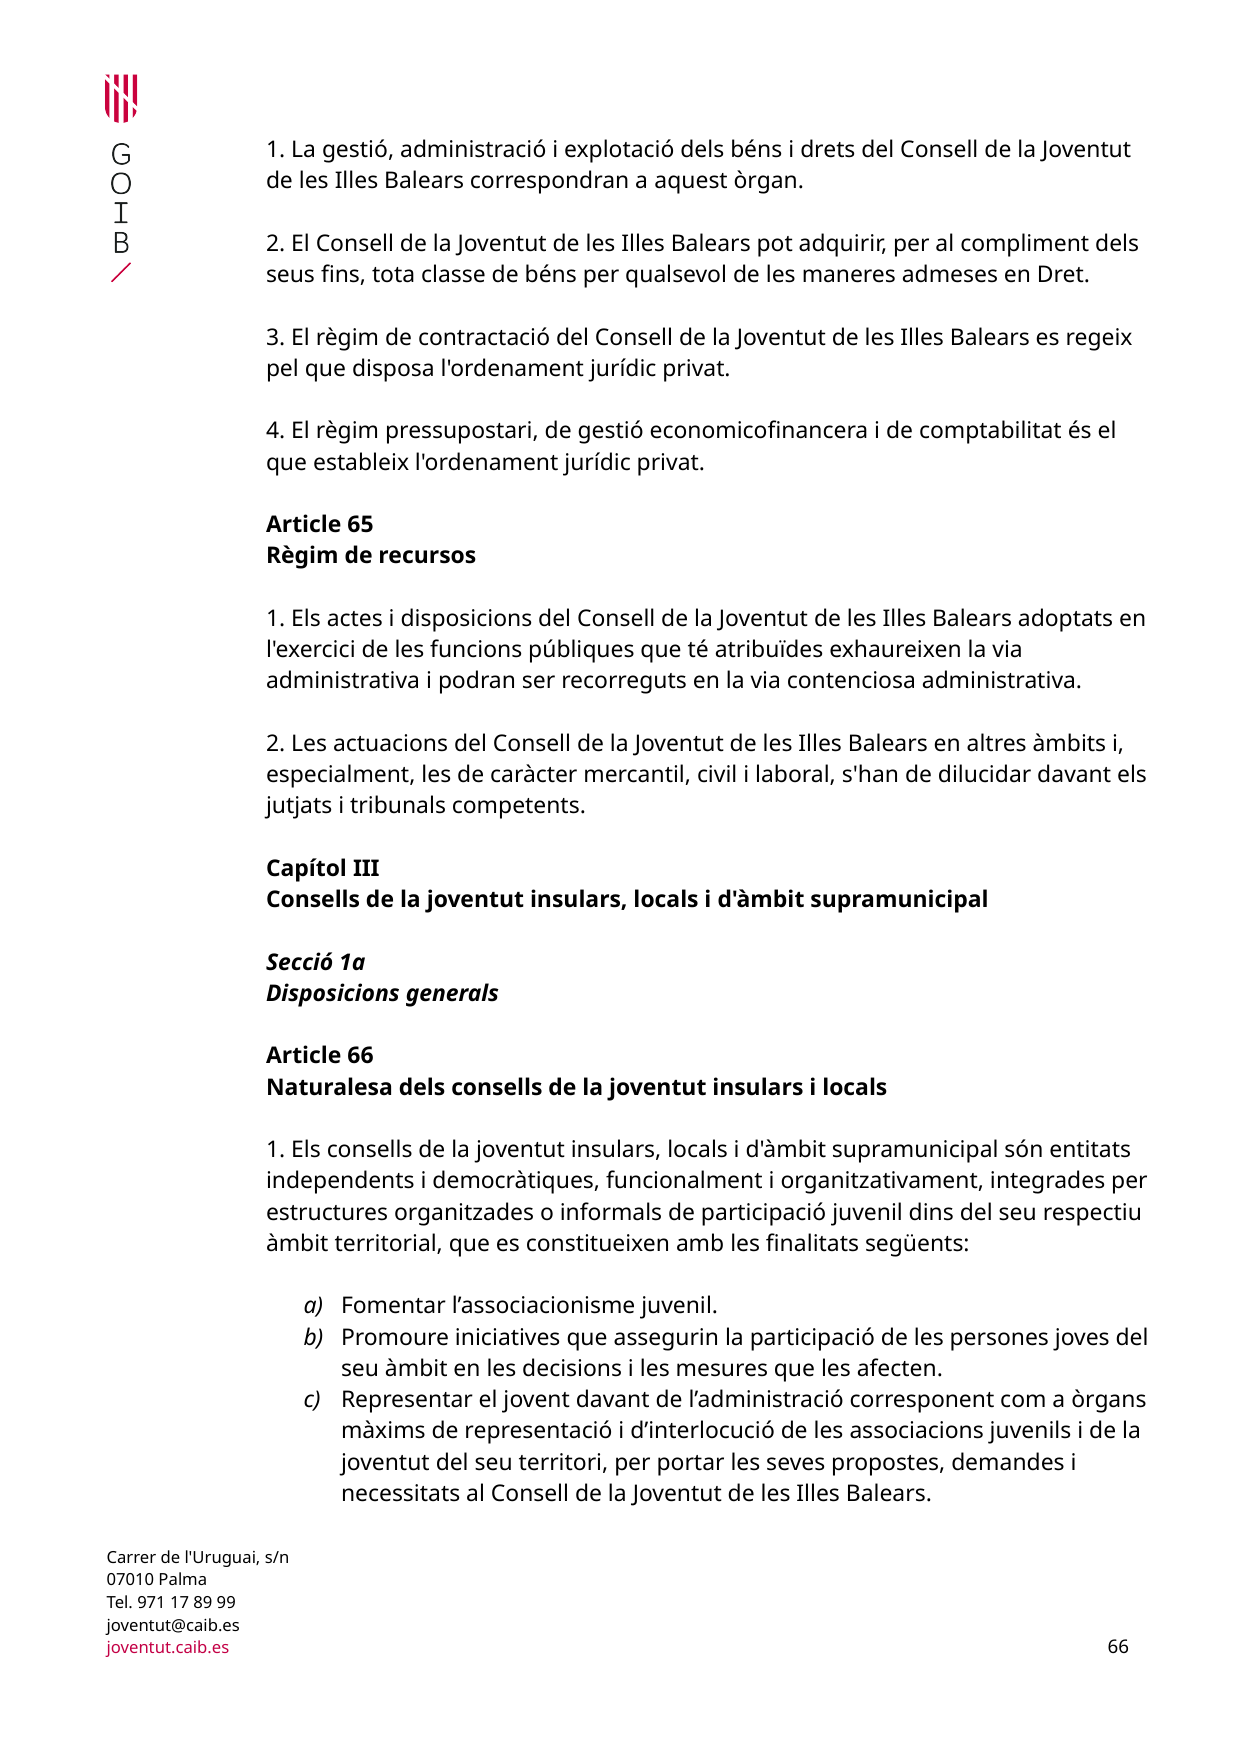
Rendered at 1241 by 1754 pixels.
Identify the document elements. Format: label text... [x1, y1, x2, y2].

list Promoure iniciatives que assegurin la participació de les persones joves del seu àmbit en les decisions i les mesures que les afecten. [303, 1320, 1152, 1383]
text Capítol III [266, 852, 1152, 883]
text 2. El Consell de la Joventut de les Illes Balears pot adquirir, per al compliment dels seus fins, tota classe de béns per qualsevol de les maneres admeses en Dret. [266, 227, 1152, 289]
text 1. La gestió, administració i explotació dels béns i drets del Consell de la Joventut de les Illes Balears correspondran a aquest òrgan. [266, 133, 1152, 195]
text Consells de la joventut insulars, locals i d'àmbit supramunicipal [266, 883, 1152, 914]
text 1. Els consells de la joventut insulars, locals i d'àmbit supramunicipal són entitats independents i democràtiques, funcionalment i organitzativament, integrades per estructures organitzades o informals de participació juvenil dins del seu respectiu àmbit territorial, que es constitueixen amb les finalitats següents: [266, 1133, 1152, 1258]
text Naturalesa dels consells de la joventut insulars i locals [266, 1070, 1152, 1102]
list Representar el jovent davant de l’administració corresponent com a òrgans màxims de representació i d’interlocució de les associacions juvenils i de la joventut del seu territori, per portar les seves propostes, demandes i necessitats al Consell de la Joventut de les Illes Balears. [303, 1383, 1152, 1508]
text Règim de recursos [266, 539, 1152, 570]
picture [76, 51, 166, 313]
text 1. Els actes i disposicions del Consell de la Joventut de les Illes Balears adoptats en l'exercici de les funcions públiques que té atribuïdes exhaureixen la via administrativa i podran ser recorreguts en la via contenciosa administrativa. [266, 602, 1152, 695]
text 3. El règim de contractació del Consell de la Joventut de les Illes Balears es regeix pel que disposa l'ordenament jurídic privat. [266, 320, 1152, 383]
text Article 66 [266, 1039, 1152, 1070]
text Article 65 [266, 508, 1152, 539]
text Disposicions generals [266, 977, 1152, 1008]
list Fomentar l’associacionisme juvenil. [303, 1289, 1152, 1320]
text 4. El règim pressupostari, de gestió economicofinancera i de comptabilitat és el que estableix l'ordenament jurídic privat. [266, 414, 1152, 477]
text 2. Les actuacions del Consell de la Joventut de les Illes Balears en altres àmbits i, especialment, les de caràcter mercantil, civil i laboral, s'han de dilucidar davant els jutjats i tribunals competents. [266, 727, 1152, 820]
text Secció 1a [266, 945, 1152, 977]
